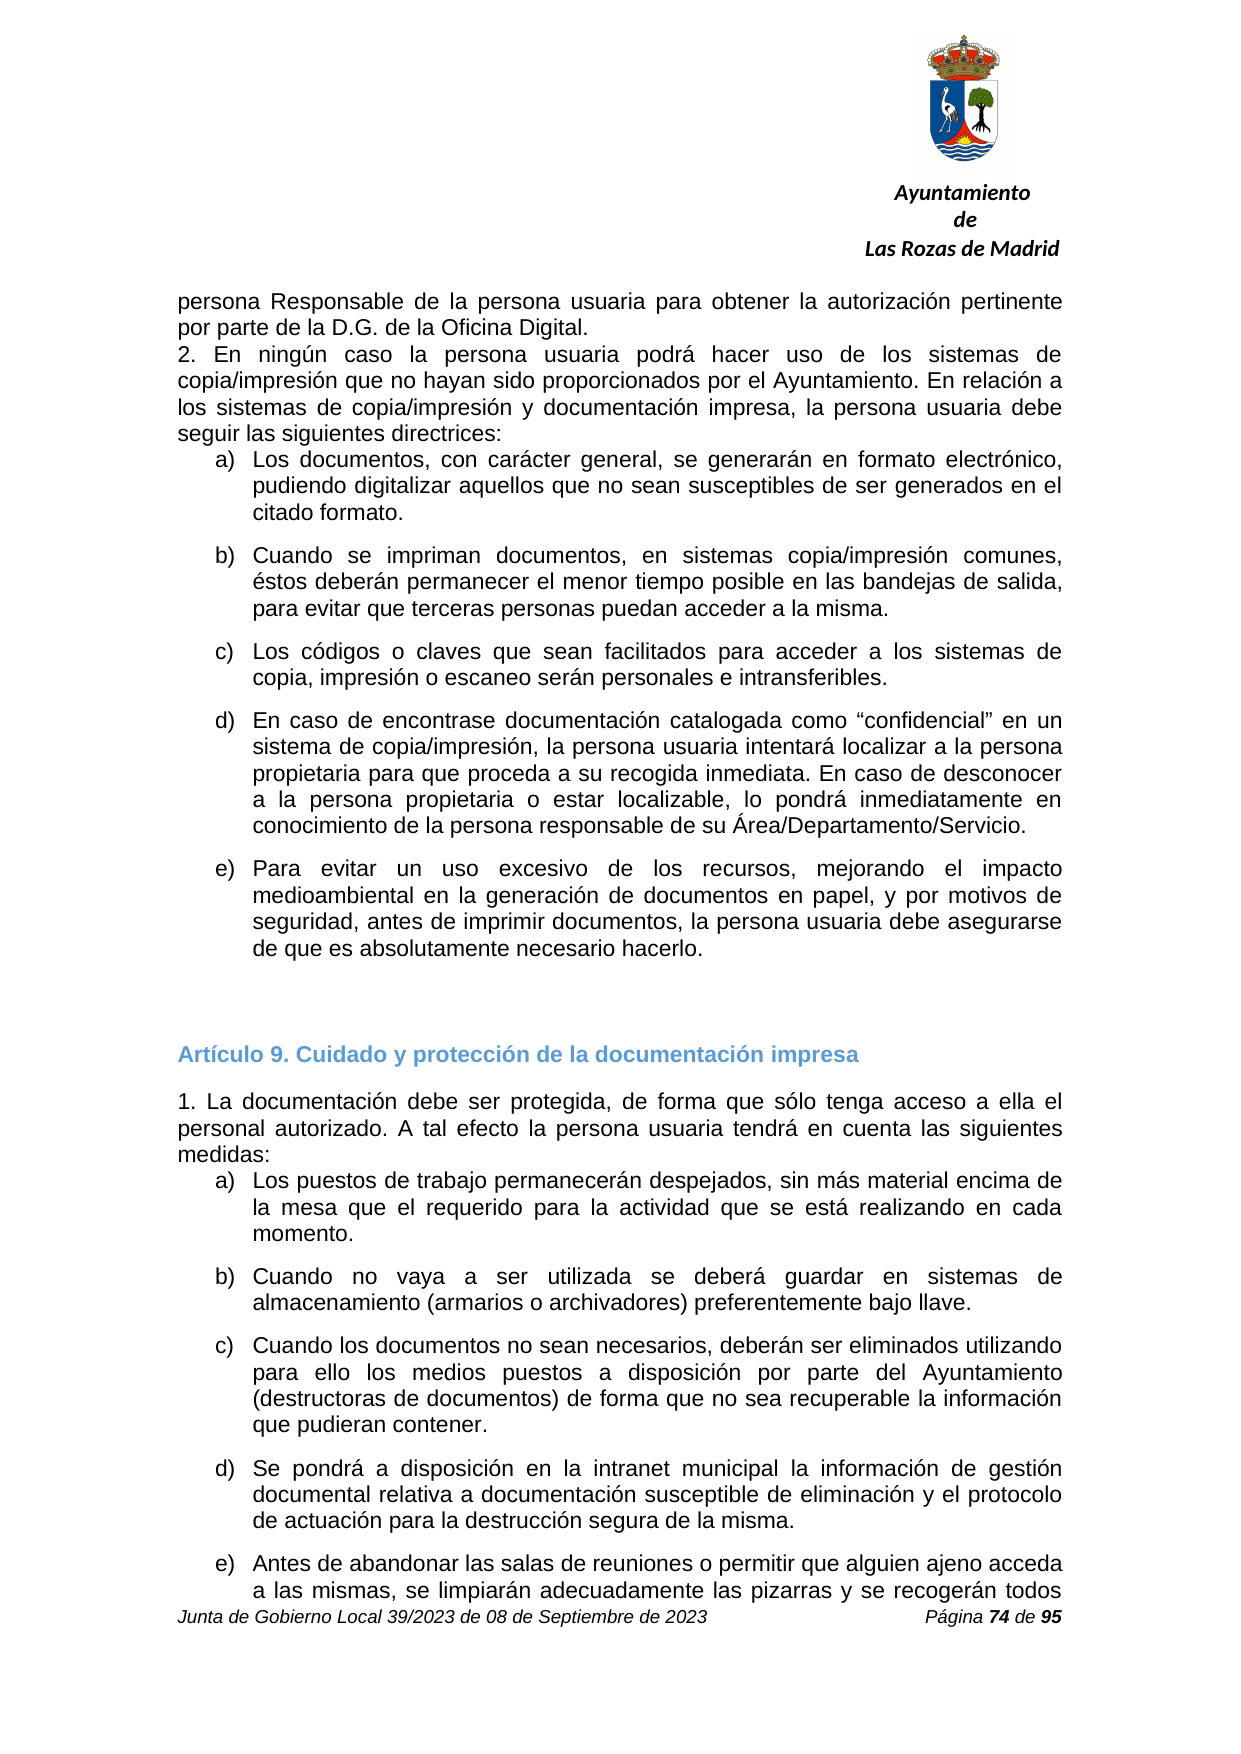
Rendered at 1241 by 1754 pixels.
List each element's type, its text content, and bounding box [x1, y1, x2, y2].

list En caso de encontrase documentación catalogada como “confidencial” en un sistema de copia/impresión, la persona usuaria intentará localizar a la persona propietaria para que proceda a su recogida inmediata. En caso de desconocer a la persona propietaria o estar localizable, lo pondrá inmediatamente en conocimiento de la persona responsable de su Área/Departamento/Servicio. [215, 707, 1063, 839]
text 1. La documentación debe ser protegida, de forma que sólo tenga acceso a ella el personal autorizado. A tal efecto la persona usuaria tendrá en cuenta las siguientes medidas: [177, 1088, 1063, 1167]
text 2. En ningún caso la persona usuaria podrá hacer uso de los sistemas de copia/impresión que no hayan sido proporcionados por el Ayuntamiento. En relación a los sistemas de copia/impresión y documentación impresa, la persona usuaria debe seguir las siguientes directrices: [177, 341, 1063, 446]
list Antes de abandonar las salas de reuniones o permitir que alguien ajeno acceda a las mismas, se limpiarán adecuadamente las pizarras y se recogerán todos [215, 1550, 1063, 1603]
list Los documentos, con carácter general, se generarán en formato electrónico, pudiendo digitalizar aquellos que no sean susceptibles de ser generados en el citado formato. [215, 446, 1063, 525]
list Se pondrá a disposición en la intranet municipal la información de gestión documental relativa a documentación susceptible de eliminación y el protocolo de actuación para la destrucción segura de la misma. [215, 1454, 1063, 1533]
text persona Responsable de la persona usuaria para obtener la autorización pertinente por parte de la D.G. de la Oficina Digital. [177, 288, 1063, 341]
list Cuando no vaya a ser utilizada se deberá guardar en sistemas de almacenamiento (armarios o archivadores) preferentemente bajo llave. [215, 1263, 1063, 1316]
list Para evitar un uso excesivo de los recursos, mejorando el impacto medioambiental en la generación de documentos en papel, y por motivos de seguridad, antes de imprimir documentos, la persona usuaria debe asegurarse de que es absolutamente necesario hacerlo. [215, 855, 1063, 961]
list Cuando los documentos no sean necesarios, deberán ser eliminados utilizando para ello los medios puestos a disposición por parte del Ayuntamiento (destructoras de documentos) de forma que no sea recuperable la información que pudieran contener. [215, 1332, 1063, 1438]
subtitle Artículo 9. Cuidado y protección de la documentación impresa [177, 1041, 1063, 1068]
list Cuando se impriman documentos, en sistemas copia/impresión comunes, éstos deberán permanecer el menor tiempo posible en las bandejas de salida, para evitar que terceras personas puedan acceder a la misma. [215, 542, 1063, 621]
list Los códigos o claves que sean facilitados para acceder a los sistemas de copia, impresión o escaneo serán personales e intransferibles. [215, 638, 1063, 690]
list Los puestos de trabajo permanecerán despejados, sin más material encima de la mesa que el requerido para la actividad que se está realizando en cada momento. [215, 1167, 1063, 1246]
